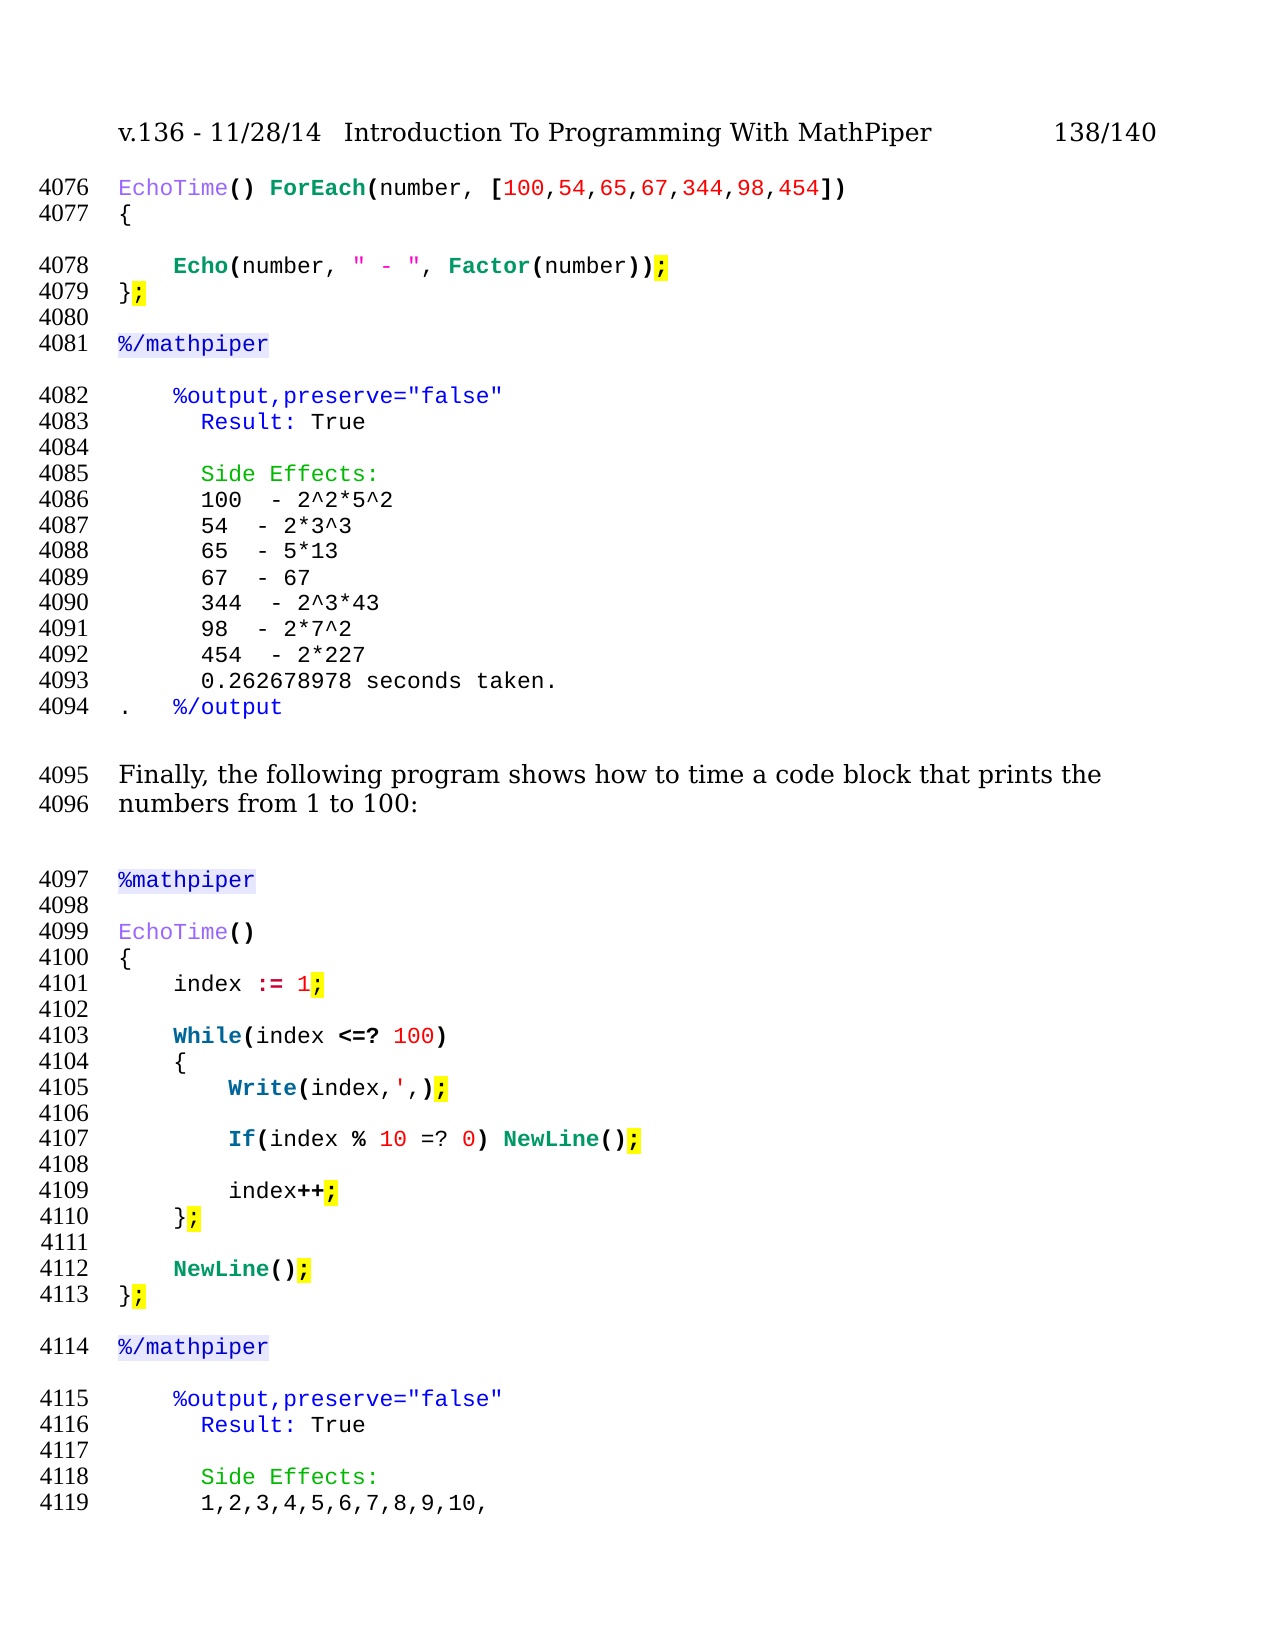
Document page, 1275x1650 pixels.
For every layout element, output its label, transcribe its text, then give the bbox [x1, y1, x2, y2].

text EchoTime() [118, 920, 1157, 946]
text %output,preserve="false" [118, 384, 1157, 410]
text NewLine(); [118, 1257, 1157, 1283]
text %output,preserve="false" [118, 1387, 1157, 1413]
text While(index <=? 100) [118, 1024, 1157, 1050]
text Result: True [118, 1413, 1157, 1439]
text Echo(number, " - ", Factor(number)); [118, 254, 1157, 281]
text { [118, 946, 1157, 972]
text 1,2,3,4,5,6,7,8,9,10, [118, 1491, 1157, 1517]
text }; [118, 1206, 1157, 1232]
text }; [118, 1283, 1157, 1309]
text Finally, the following program shows how to time a code block that prints the numbers from 1 to 100: [118, 760, 1157, 818]
text 100 - 2^2*5^2 [118, 488, 1157, 514]
text Result: True [118, 410, 1157, 436]
text 67 - 67 [118, 566, 1157, 592]
text Side Effects: [118, 1465, 1157, 1491]
text Side Effects: [118, 462, 1157, 488]
text 344 - 2^3*43 [118, 592, 1157, 618]
text Write(index,',); [118, 1076, 1157, 1102]
text 0.262678978 seconds taken. [118, 669, 1157, 696]
text %mathpiper [118, 868, 1157, 894]
text 65 - 5*13 [118, 540, 1157, 566]
text EchoTime() ForEach(number, [100,54,65,67,344,98,454]) [118, 177, 1157, 203]
text index++; [118, 1180, 1157, 1206]
text %/mathpiper [118, 1335, 1157, 1361]
text index := 1; [118, 972, 1157, 998]
text { [118, 203, 1157, 229]
text }; [118, 281, 1157, 306]
text %/mathpiper [118, 332, 1157, 358]
text { [118, 1050, 1157, 1076]
text If(index % 10 =? 0) NewLine(); [118, 1128, 1157, 1154]
text 454 - 2*227 [118, 644, 1157, 669]
text 98 - 2*7^2 [118, 618, 1157, 644]
text 54 - 2*3^3 [118, 514, 1157, 540]
text . %/output [118, 696, 1157, 721]
